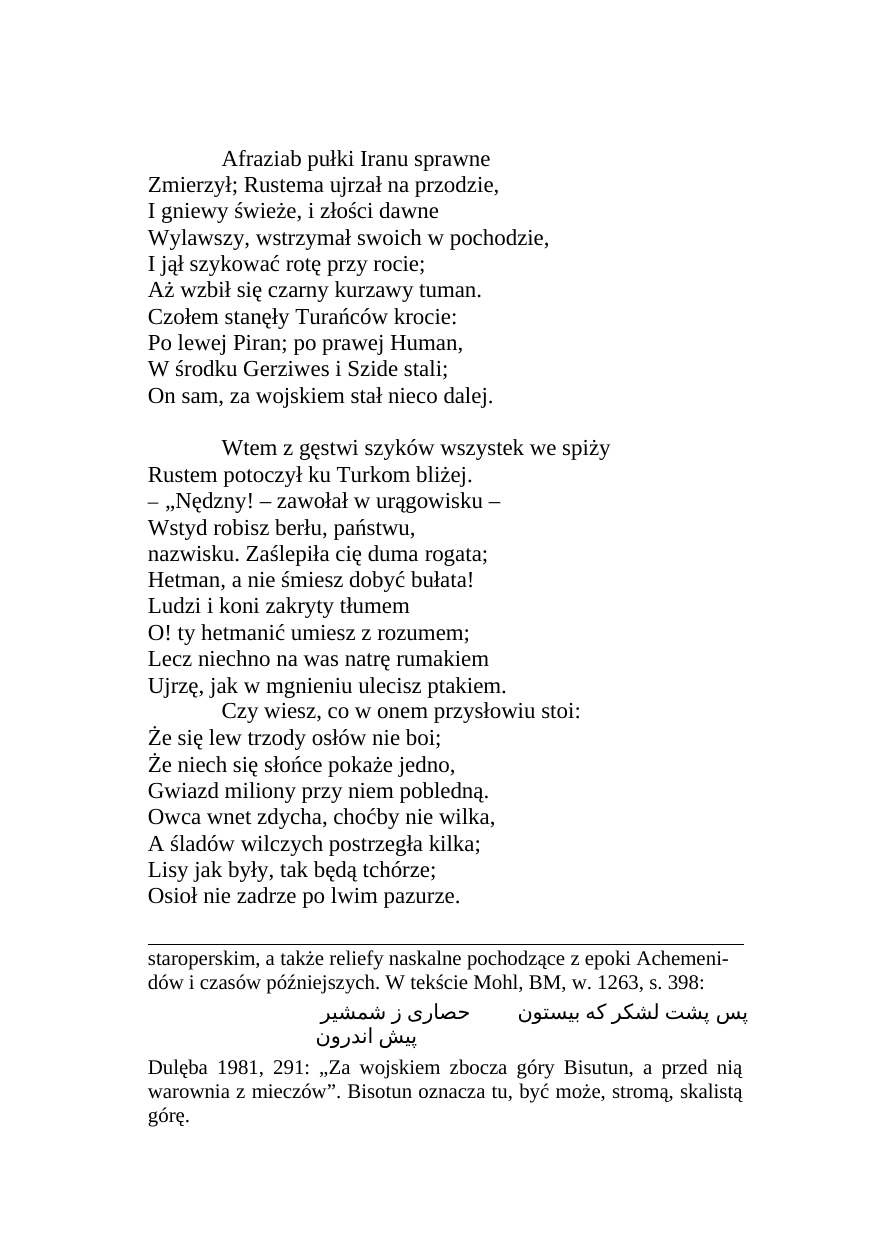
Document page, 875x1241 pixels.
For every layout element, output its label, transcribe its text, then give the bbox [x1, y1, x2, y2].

text Osioł nie zadrze po lwim pazurze. [148, 882, 757, 909]
text Dulęba 1981, 291: „Za wojskiem zbocza góry Bisutun, a przed nią warownia z mieczów”. Bisotun oznacza tu, być może, stromą, skalistą górę. [148, 1054, 743, 1127]
text Czy wiesz, co w onem przysłowiu stoi: [221, 698, 757, 724]
text On sam, za wojskiem stał nieco dalej. [148, 382, 757, 408]
text Hetman, a nie śmiesz dobyć bułata! Ludzi i koni zakryty tłumem [148, 566, 476, 619]
text Po lewej Piran; po prawej Human, W środku Gerziwes i Szide stali; [148, 329, 464, 382]
text Że się lew trzody osłów nie boi; [148, 724, 757, 751]
text staroperskim, a także reliefy naskalne pochodzące z epoki Achemeni- dów i czasów późniejszych. W tekście Mohl, BM, w. 1263, s. 398: [148, 946, 757, 994]
list „Nędzny! – zawołał w urągowisku – Wstyd robisz berłu, państwu, nazwisku. Zaślepiła cię duma rogata; [148, 487, 513, 566]
text ﭘﺲ ﭘﺸﺖ ﻟﺸﮑﺮ ﮐﻪ ﺑﻴﺴﺘﻮﻥ ﺣﺼﺎﺭی ﺯ ﺷﻤﺸﻴﺮ ﭘﻴﺶ ﺍﻧﺪﺭﻭﻥ [315, 1000, 757, 1048]
text Wtem z gęstwi szyków wszystek we spiży Rustem potoczył ku Turkom bliżej. [148, 434, 612, 487]
text Wylawszy, wstrzymał swoich w pochodzie, I jął szykować rotę przy rocie; [148, 224, 551, 276]
text O! ty hetmanić umiesz z rozumem; Lecz niechno na was natrę rumakiem Ujrzę, jak w mgnieniu ulecisz ptakiem. [148, 619, 508, 698]
text Afraziab pułki Iranu sprawne Zmierzył; Rustema ujrzał na przodzie, I gniewy świeże, i złości dawne [148, 144, 501, 224]
text Że niech się słońce pokaże jedno, Gwiazd miliony przy niem pobledną. Owca wnet zdycha, choćby nie wilka, A śladów wilczych postrzegła kilka; Lisy jak były, tak będą tchórze; [148, 751, 497, 882]
text Aż wzbił się czarny kurzawy tuman. Czołem stanęły Turańców krocie: [148, 276, 484, 329]
